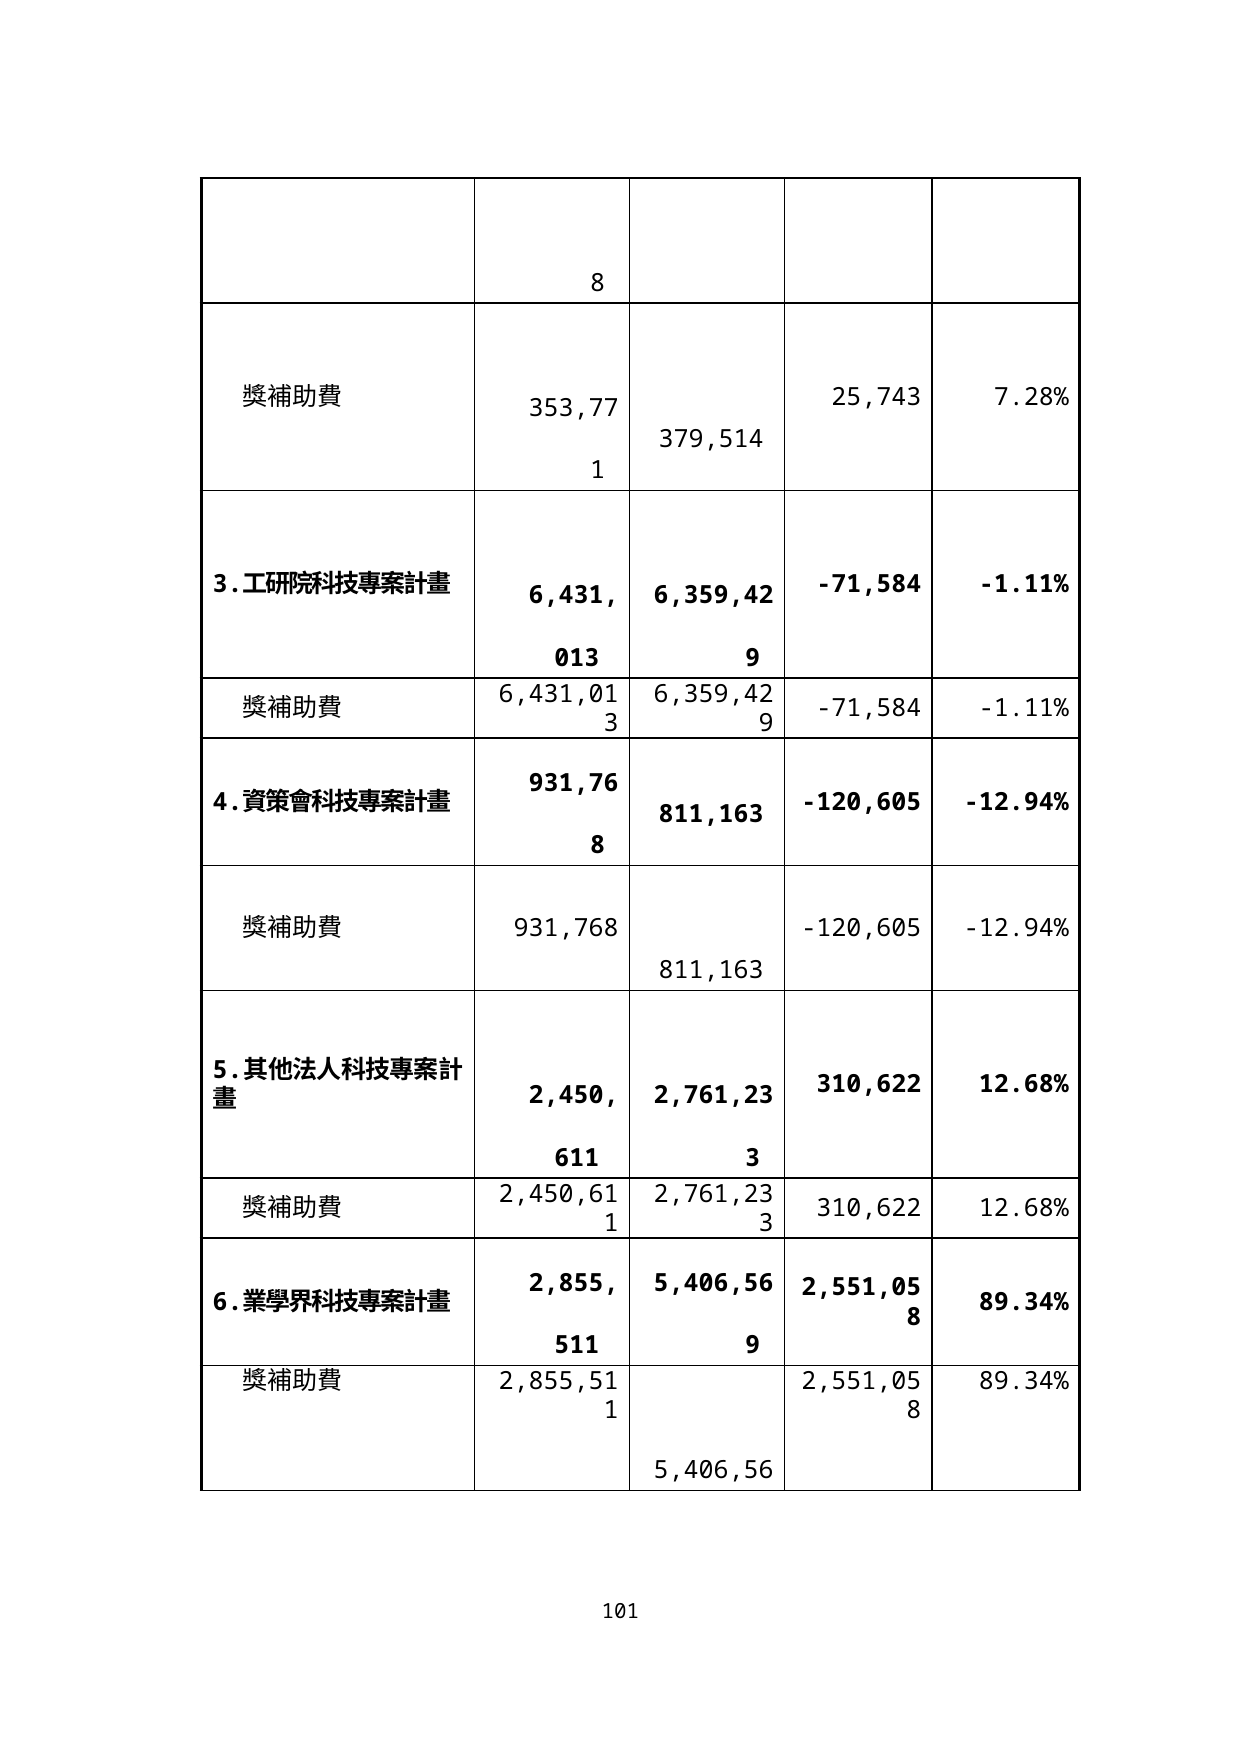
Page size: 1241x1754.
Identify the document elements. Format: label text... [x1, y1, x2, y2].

table_cell 獎補助費 [203, 304, 474, 490]
table_cell 2,551,058 [785, 1366, 931, 1490]
table_cell 310,622 [785, 991, 931, 1177]
table_cell 12.68% [933, 991, 1078, 1177]
table_cell -1.11% [933, 679, 1078, 737]
table_cell [933, 179, 1078, 302]
table_cell 6,431,013 [475, 491, 629, 677]
table_cell 2,761,233 [630, 991, 784, 1177]
table_cell 獎補助費 [203, 679, 474, 737]
table_cell 2,450,611 [475, 1179, 629, 1237]
table_cell 6,431,013 [475, 679, 629, 737]
table_cell 2,761,233 [630, 1179, 784, 1237]
table_cell 8 [475, 179, 629, 302]
table_cell 310,622 [785, 1179, 931, 1237]
table_cell 25,743 [785, 304, 931, 490]
table_cell -1.11% [933, 491, 1078, 677]
table_cell [203, 179, 474, 302]
table_cell 12.68% [933, 1179, 1078, 1237]
table_cell 5,406,56 [630, 1366, 784, 1490]
table_cell 931,768 [475, 739, 629, 865]
table_cell -120,605 [785, 739, 931, 865]
table_cell 6.業學界科技專案計畫 [203, 1239, 474, 1365]
table_cell [630, 179, 784, 302]
table_cell 4.資策會科技專案計畫 [203, 739, 474, 865]
table_cell 2,450,611 [475, 991, 629, 1177]
table_cell 89.34% [933, 1239, 1078, 1365]
table_cell 2,551,058 [785, 1239, 931, 1365]
table_cell 6,359,429 [630, 679, 784, 737]
table_cell 獎補助費 [203, 866, 474, 990]
table_cell 89.34% [933, 1366, 1078, 1490]
table_cell 5.其他法人科技專案計畫 [203, 991, 474, 1177]
table_cell [785, 179, 931, 302]
table_cell 7.28% [933, 304, 1078, 490]
table_cell 811,163 [630, 866, 784, 990]
table_cell 353,771 [475, 304, 629, 490]
table_cell -120,605 [785, 866, 931, 990]
table_cell 獎補助費 [203, 1366, 474, 1490]
table_cell 6,359,429 [630, 491, 784, 677]
table_cell 3.工研院科技專案計畫 [203, 491, 474, 677]
table_cell 獎補助費 [203, 1179, 474, 1237]
table_cell -71,584 [785, 491, 931, 677]
table_cell 379,514 [630, 304, 784, 490]
table_cell -71,584 [785, 679, 931, 737]
table_cell -12.94% [933, 866, 1078, 990]
table_cell -12.94% [933, 739, 1078, 865]
table_cell 2,855,511 [475, 1366, 629, 1490]
table_cell 931,768 [475, 866, 629, 990]
table_cell 2,855,511 [475, 1239, 629, 1365]
table_cell 5,406,569 [630, 1239, 784, 1365]
table_cell 811,163 [630, 739, 784, 865]
